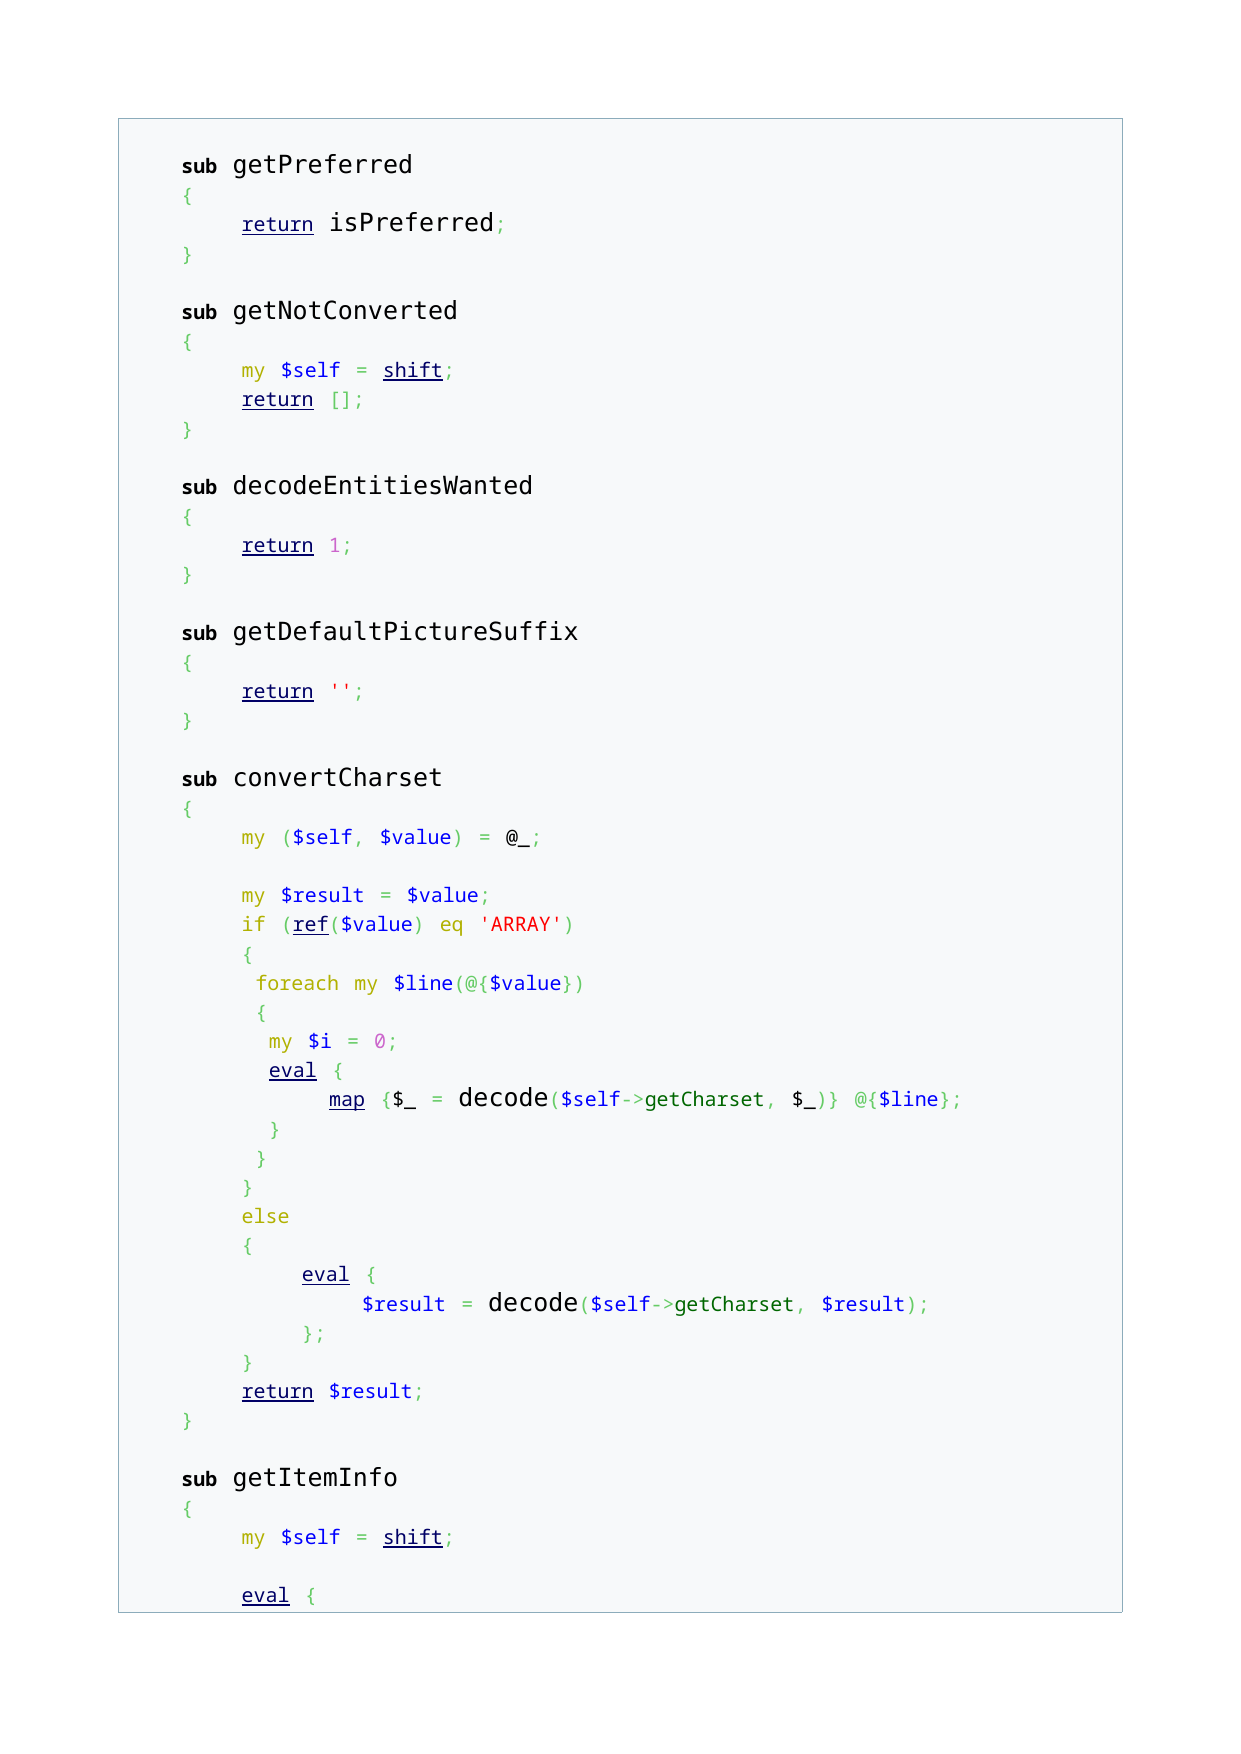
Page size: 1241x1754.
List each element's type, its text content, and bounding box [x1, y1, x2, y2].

table_header sub getPreferred { return isPreferred; } sub getNotConverted { my $self = shift; return []; } sub decodeEntitiesWanted { return 1; } sub getDefaultPictureSuffix { return ''; } sub convertCharset { my ($self, $value) = @_; my $result = $value; if (ref($value) eq 'ARRAY') { foreach my $line(@{$value}) { my $i = 0; eval { map {$_ = decode($self->getCharset, $_)} @{$line}; } } } else { eval { $result = decode($self->getCharset, $result); }; } return $result; } sub getItemInfo { my $self = shift; eval { [119, 119, 1122, 1612]
